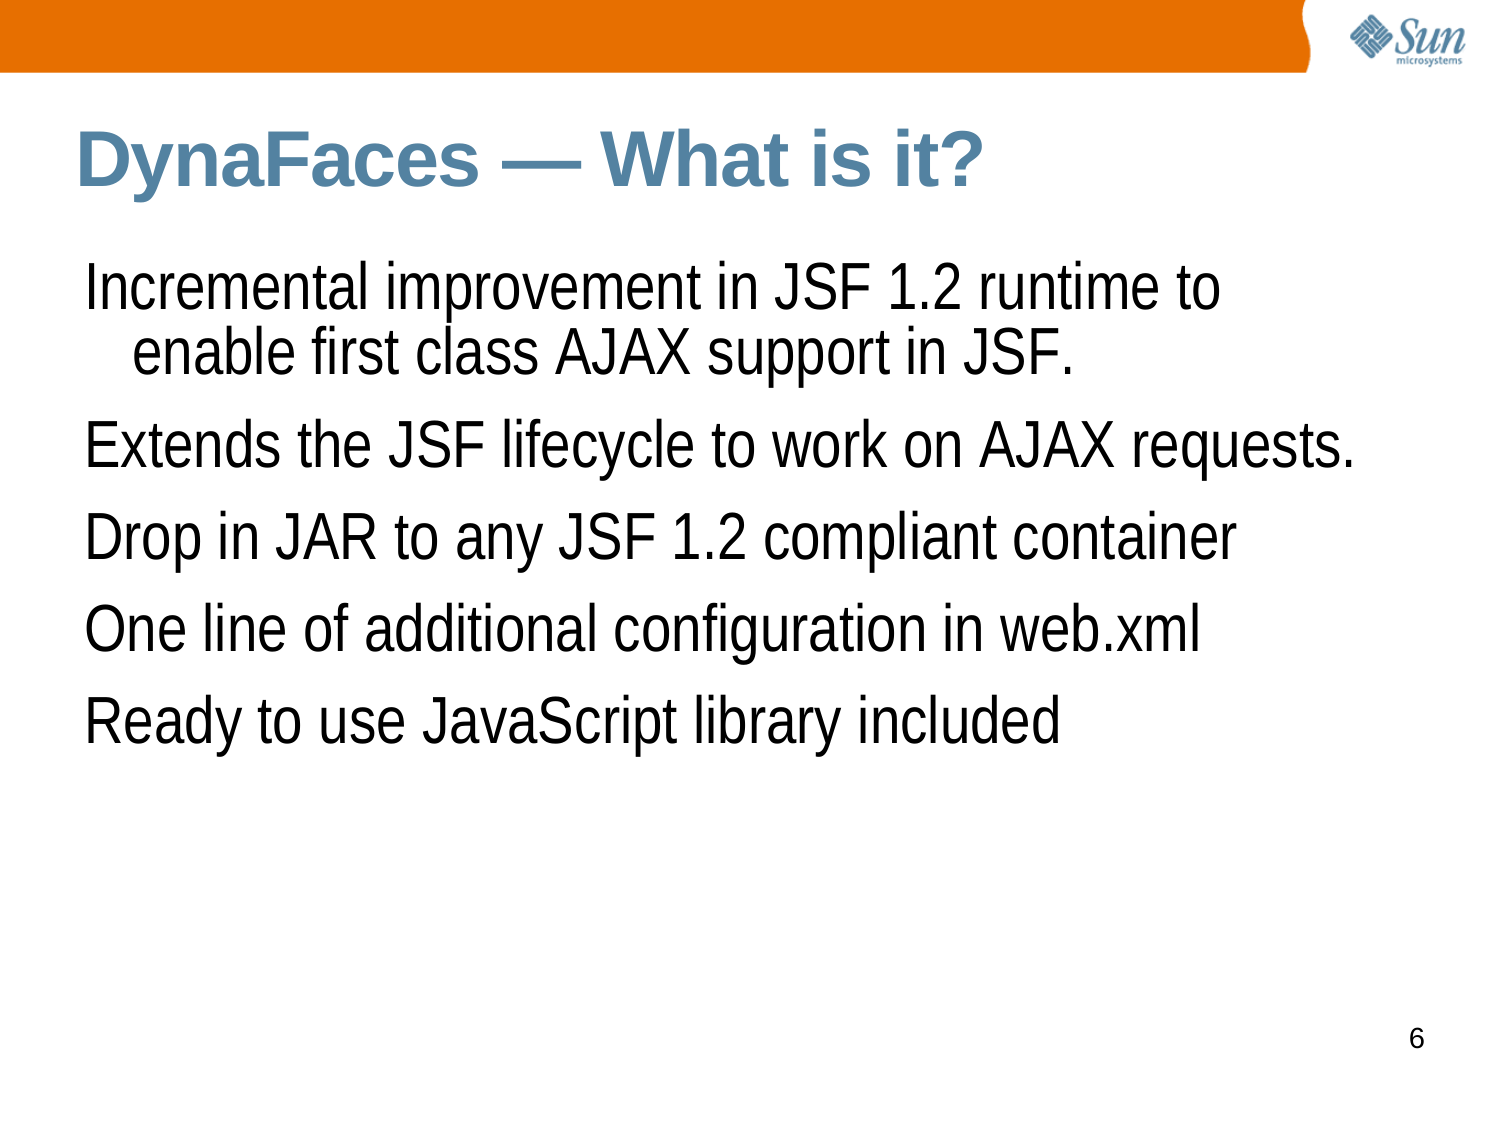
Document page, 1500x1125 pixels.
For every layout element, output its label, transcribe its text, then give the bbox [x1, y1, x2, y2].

title DynaFaces — What is it? [75, 122, 1438, 228]
picture [0, 0, 1500, 75]
list Incremental improvement in JSF 1.2 runtime to enable first class AJAX support in JSF. Extends the JSF lifecycle to work on AJAX requests. Drop in JAR to any JSF 1.2 compliant container One line of additional configuration in web.xml Ready to use JavaScript library included [64, 257, 1402, 1017]
